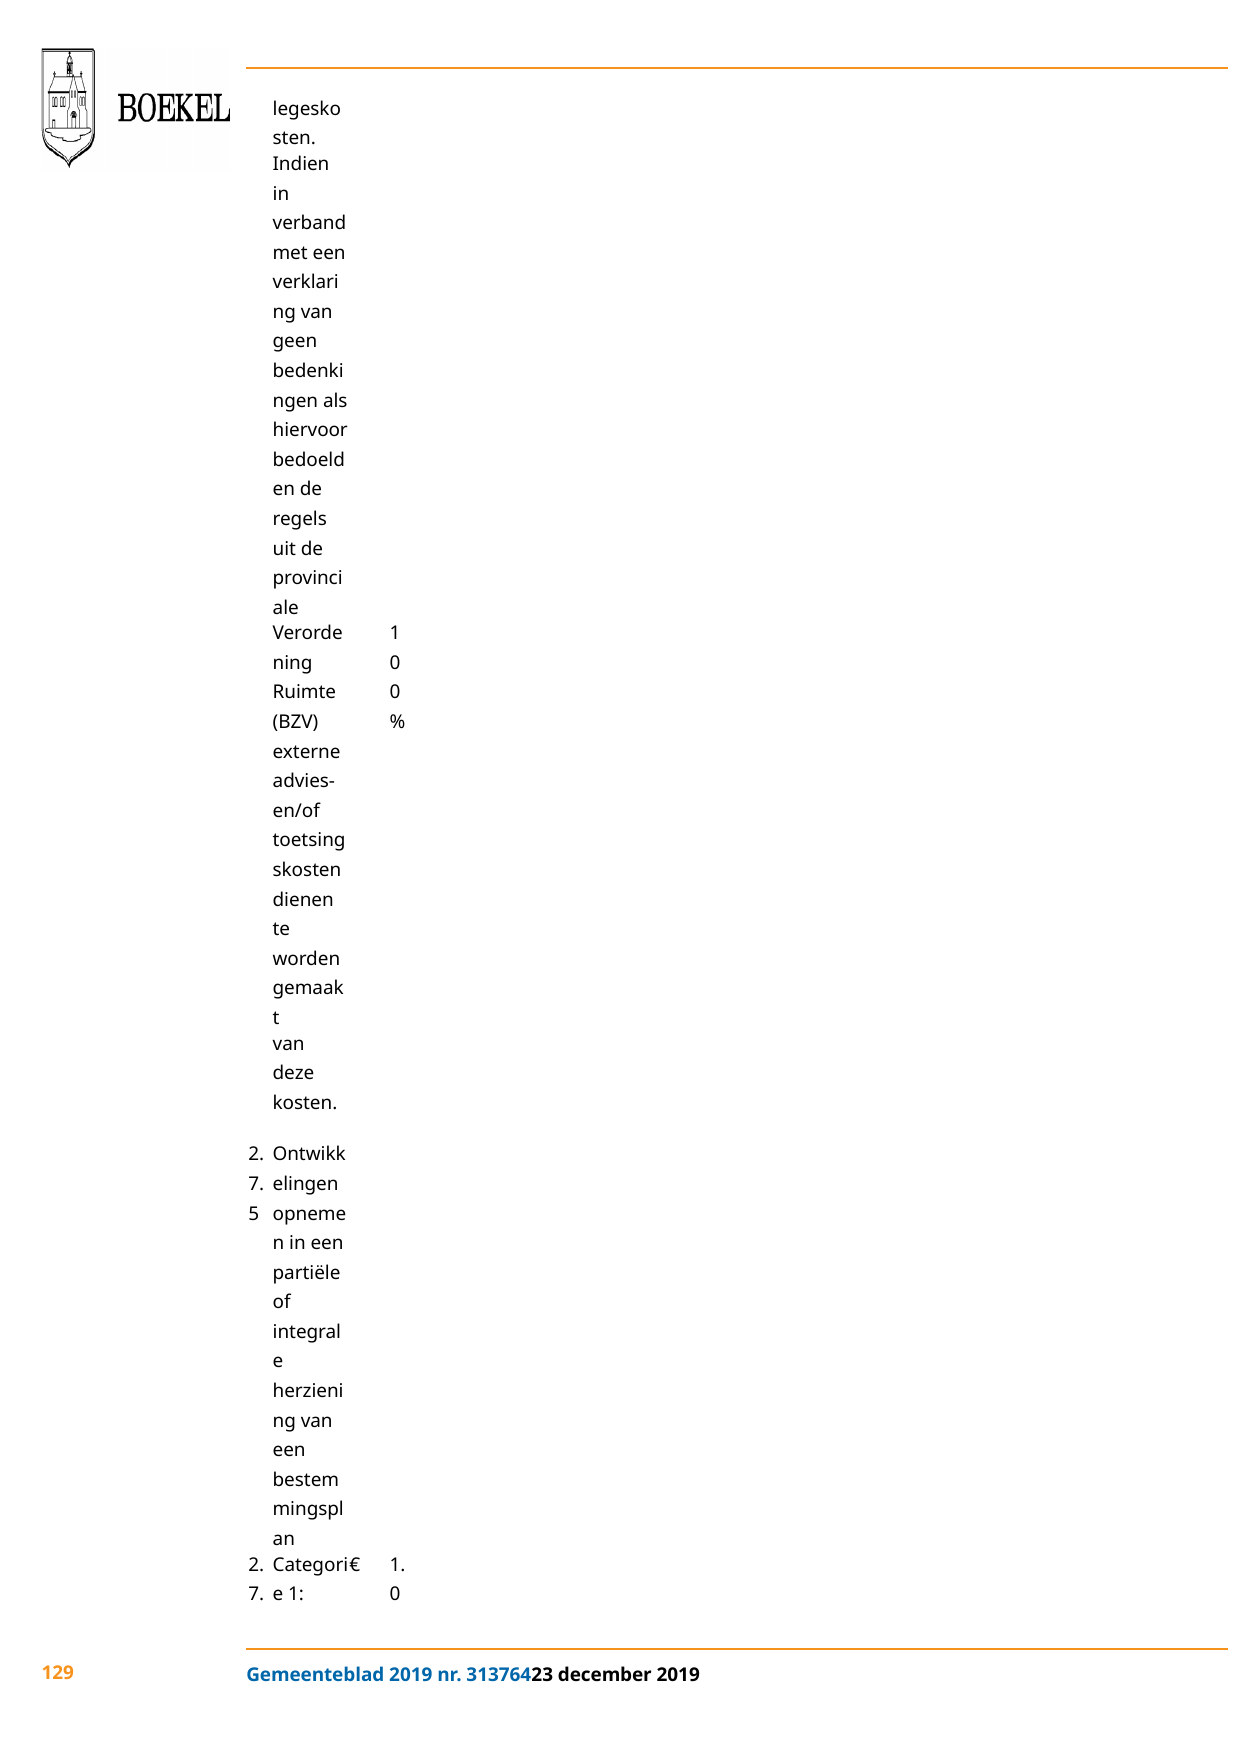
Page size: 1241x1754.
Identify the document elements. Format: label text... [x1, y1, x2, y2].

table_cell [670, 1115, 710, 1141]
table_cell [1111, 150, 1152, 619]
table_cell [1031, 1115, 1071, 1141]
table_cell [248, 1115, 272, 1141]
table_cell [830, 620, 870, 1030]
table_cell [369, 150, 389, 619]
table_cell [510, 95, 549, 150]
table_cell [349, 150, 369, 619]
table_cell [429, 1115, 469, 1141]
table_cell [630, 620, 670, 1030]
table_cell [590, 95, 630, 150]
table_cell 2.7.5 [248, 1141, 272, 1551]
table_cell [369, 620, 389, 1030]
table_cell [870, 95, 911, 150]
table_cell [630, 1115, 670, 1141]
table_cell [369, 1551, 389, 1606]
table_cell [590, 1551, 630, 1606]
table_cell [830, 1551, 870, 1606]
table_cell [349, 1141, 369, 1551]
table_cell [429, 1141, 469, 1551]
table_cell [1071, 620, 1111, 1030]
table_cell [870, 150, 911, 619]
table_cell [409, 1030, 429, 1115]
table_cell [1071, 1115, 1111, 1141]
table_cell [590, 1115, 630, 1141]
table_cell [830, 1030, 870, 1115]
table_cell [409, 1115, 429, 1141]
table_cell [710, 620, 750, 1030]
table_cell € [349, 1551, 369, 1606]
table_cell [590, 1030, 630, 1115]
table_cell [710, 1115, 750, 1141]
table_cell [1111, 1030, 1152, 1115]
table_cell [991, 1141, 1031, 1551]
table_cell [870, 1115, 911, 1141]
table_cell Indien in verband met een verklaring van geen bedenkingen als hiervoor bedoeld en de regels uit de provinciale [273, 150, 349, 619]
table_cell [670, 95, 710, 150]
table_cell [1031, 1030, 1071, 1115]
table_cell [710, 1030, 750, 1115]
table_cell [510, 1141, 549, 1551]
table_cell [750, 620, 790, 1030]
table_cell [590, 150, 630, 619]
table_cell [389, 150, 409, 619]
table_cell [750, 1141, 790, 1551]
table_cell [349, 95, 369, 150]
table_cell [830, 95, 870, 150]
table_cell [469, 150, 509, 619]
table_cell [550, 1141, 590, 1551]
table_cell [911, 620, 951, 1030]
table_cell [1031, 150, 1071, 619]
table_cell [389, 1141, 409, 1551]
table_cell [991, 1030, 1031, 1115]
table_cell [710, 1141, 750, 1551]
table_cell [469, 1551, 509, 1606]
table_cell [248, 1030, 272, 1115]
table_cell [510, 1115, 549, 1141]
table_cell [389, 1030, 409, 1115]
table_cell [670, 150, 710, 619]
table_cell [429, 1030, 469, 1115]
table_cell van deze kosten. [273, 1030, 349, 1115]
table_cell [991, 1551, 1031, 1606]
table_cell [670, 620, 710, 1030]
table_cell [911, 150, 951, 619]
table_cell [991, 1115, 1031, 1141]
table_cell [1111, 1141, 1152, 1551]
table_cell [951, 1551, 991, 1606]
table_cell [349, 1030, 369, 1115]
table_cell [349, 620, 369, 1030]
table_cell [670, 1551, 710, 1606]
table_cell [870, 1141, 911, 1551]
table_cell [630, 1030, 670, 1115]
table_cell [790, 1030, 830, 1115]
table_cell [550, 1551, 590, 1606]
table_cell [790, 1115, 830, 1141]
table_cell [409, 95, 429, 150]
table_cell [830, 150, 870, 619]
table_cell [469, 1030, 509, 1115]
table_cell [750, 1551, 790, 1606]
table_cell [911, 1551, 951, 1606]
table_cell [429, 95, 469, 150]
table_cell Verordening Ruimte (BZV) externe advies- en/of toetsingskosten dienen te worden gemaakt [273, 620, 349, 1030]
table_cell [590, 1141, 630, 1551]
table_cell [510, 150, 549, 619]
table_cell [469, 1141, 509, 1551]
table_cell [369, 1115, 389, 1141]
table_cell Ontwikkelingen opnemen in een partiële of integrale herziening van een bestemmingsplan [273, 1141, 349, 1551]
table_cell [389, 1115, 409, 1141]
table_cell [1111, 95, 1152, 150]
table_cell [1071, 1030, 1111, 1115]
table_cell [1071, 150, 1111, 619]
table_cell [750, 1030, 790, 1115]
table_cell [1071, 1141, 1111, 1551]
table_cell [790, 620, 830, 1030]
table_cell [710, 95, 750, 150]
table_cell [790, 150, 830, 619]
table_cell [951, 150, 991, 619]
table_cell legeskosten. [273, 95, 349, 150]
table_cell [951, 1030, 991, 1115]
table_cell [630, 150, 670, 619]
table_cell [911, 1141, 951, 1551]
table_cell [1031, 620, 1071, 1030]
table_cell [469, 620, 509, 1030]
table_cell [911, 95, 951, 150]
table_cell [1111, 620, 1152, 1030]
picture [41, 47, 231, 172]
table_cell [510, 1551, 549, 1606]
table_cell [1111, 1551, 1152, 1606]
table_cell [550, 1030, 590, 1115]
table_cell [750, 150, 790, 619]
table_cell [550, 95, 590, 150]
table_cell [790, 1551, 830, 1606]
table_cell [510, 1030, 549, 1115]
table_cell [911, 1030, 951, 1115]
table_cell [590, 620, 630, 1030]
table_cell Categorie 1: [273, 1551, 349, 1606]
table_cell [349, 1115, 369, 1141]
table_cell [951, 1141, 991, 1551]
table_cell [1031, 95, 1071, 150]
table_cell [550, 150, 590, 619]
table_cell [830, 1115, 870, 1141]
table_cell [389, 95, 409, 150]
table_cell [951, 620, 991, 1030]
table_cell [790, 95, 830, 150]
table_cell [750, 1115, 790, 1141]
table_cell [248, 620, 272, 1030]
table_cell [429, 150, 469, 619]
table_cell [409, 1551, 429, 1606]
table_cell [670, 1030, 710, 1115]
table_cell [510, 620, 549, 1030]
table_cell [630, 1141, 670, 1551]
table_cell [750, 95, 790, 150]
table_cell [1031, 1551, 1071, 1606]
table_cell [1071, 95, 1111, 150]
table_cell [630, 1551, 670, 1606]
table_cell [409, 150, 429, 619]
table_cell [429, 620, 469, 1030]
table_cell [630, 95, 670, 150]
table_cell [1071, 1551, 1111, 1606]
table_cell [911, 1115, 951, 1141]
table_cell [870, 1551, 911, 1606]
table_cell [550, 620, 590, 1030]
table_cell [951, 1115, 991, 1141]
table_cell [870, 620, 911, 1030]
table_cell 2.7. [248, 1551, 272, 1606]
table_cell [409, 620, 429, 1030]
table_cell [369, 95, 389, 150]
table_cell 1.0 [389, 1551, 409, 1606]
table_cell [991, 150, 1031, 619]
table_cell [429, 1551, 469, 1606]
table_cell [670, 1141, 710, 1551]
table_cell [1031, 1141, 1071, 1551]
table_cell [369, 1030, 389, 1115]
table_cell [991, 95, 1031, 150]
table_cell [1111, 1115, 1152, 1141]
table_cell 100% [389, 620, 409, 1030]
table_cell [790, 1141, 830, 1551]
table_cell [409, 1141, 429, 1551]
table_cell [369, 1141, 389, 1551]
table_cell [830, 1141, 870, 1551]
table_cell [469, 1115, 509, 1141]
table_cell [991, 620, 1031, 1030]
table_cell [248, 150, 272, 619]
table_cell [710, 150, 750, 619]
table_cell [550, 1115, 590, 1141]
table_cell [710, 1551, 750, 1606]
table_cell [951, 95, 991, 150]
table_cell [870, 1030, 911, 1115]
table_cell [248, 95, 272, 150]
table_cell [469, 95, 509, 150]
table_cell [273, 1115, 349, 1141]
